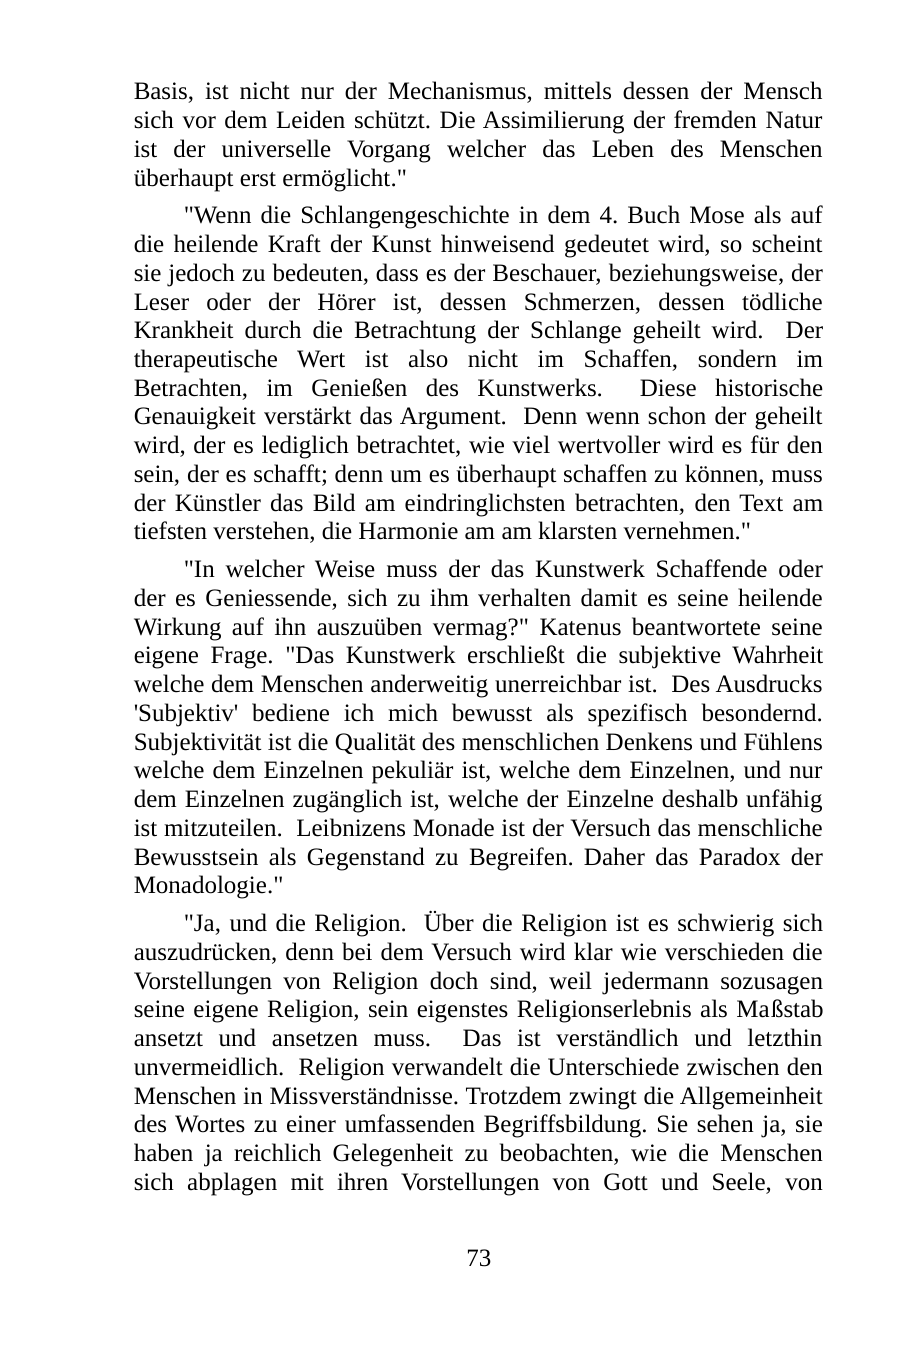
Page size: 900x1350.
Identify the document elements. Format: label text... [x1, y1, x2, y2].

text "Ja, und die Religion. Über die Religion ist es schwierig sich auszudrücken, denn bei dem Versuch wird klar wie verschieden die Vorstellungen von Religion doch sind, weil jedermann sozusagen seine eigene Religion, sein eigenstes Religionserlebnis als Maßstab ansetzt und ansetzen muss. Das ist verständlich und letzthin unvermeidlich. Religion verwandelt die Unterschiede zwischen den Menschen in Missverständnisse. Trotzdem zwingt die Allgemeinheit des Wortes zu einer umfassenden Begriffsbildung. Sie sehen ja, sie haben ja reichlich Gelegenheit zu beobachten, wie die Menschen sich abplagen mit ihren Vorstellungen von Gott und Seele, von [133, 908, 823, 1196]
text "In welcher Weise muss der das Kunstwerk Schaffende oder der es Geniessende, sich zu ihm verhalten damit es seine heilende Wirkung auf ihn auszuüben vermag?" Katenus beantwortete seine eigene Frage. "Das Kunstwerk erschließt die subjektive Wahrheit welche dem Menschen anderweitig unerreichbar ist. Des Ausdrucks 'Subjektiv' bediene ich mich bewusst als spezifisch besondernd. Subjektivität ist die Qualität des menschlichen Denkens und Fühlens welche dem Einzelnen pekuliär ist, welche dem Einzelnen, und nur dem Einzelnen zugänglich ist, welche der Einzelne deshalb unfähig ist mitzuteilen. Leibnizens Monade ist der Versuch das menschliche Bewusstsein als Gegenstand zu Begreifen. Daher das Paradox der Monadologie." [133, 554, 823, 899]
text "Wenn die Schlangengeschichte in dem 4. Buch Mose als auf die heilende Kraft der Kunst hinweisend gedeutet wird, so scheint sie jedoch zu bedeuten, dass es der Beschauer, beziehungsweise, der Leser oder der Hörer ist, dessen Schmerzen, dessen tödliche Krankheit durch die Betrachtung der Schlange geheilt wird. Der therapeutische Wert ist also nicht im Schaffen, sondern im Betrachten, im Genießen des Kunstwerks. Diese historische Genauigkeit verstärkt das Argument. Denn wenn schon der geheilt wird, der es lediglich betrachtet, wie viel wertvoller wird es für den sein, der es schafft; denn um es überhaupt schaffen zu können, muss der Künstler das Bild am eindringlichsten betrachten, den Text am tiefsten verstehen, die Harmonie am am klarsten vernehmen." [133, 200, 823, 545]
text Basis, ist nicht nur der Mechanismus, mittels dessen der Mensch sich vor dem Leiden schützt. Die Assimilierung der fremden Natur ist der universelle Vorgang welcher das Leben des Menschen überhaupt erst ermöglicht." [133, 76, 823, 191]
